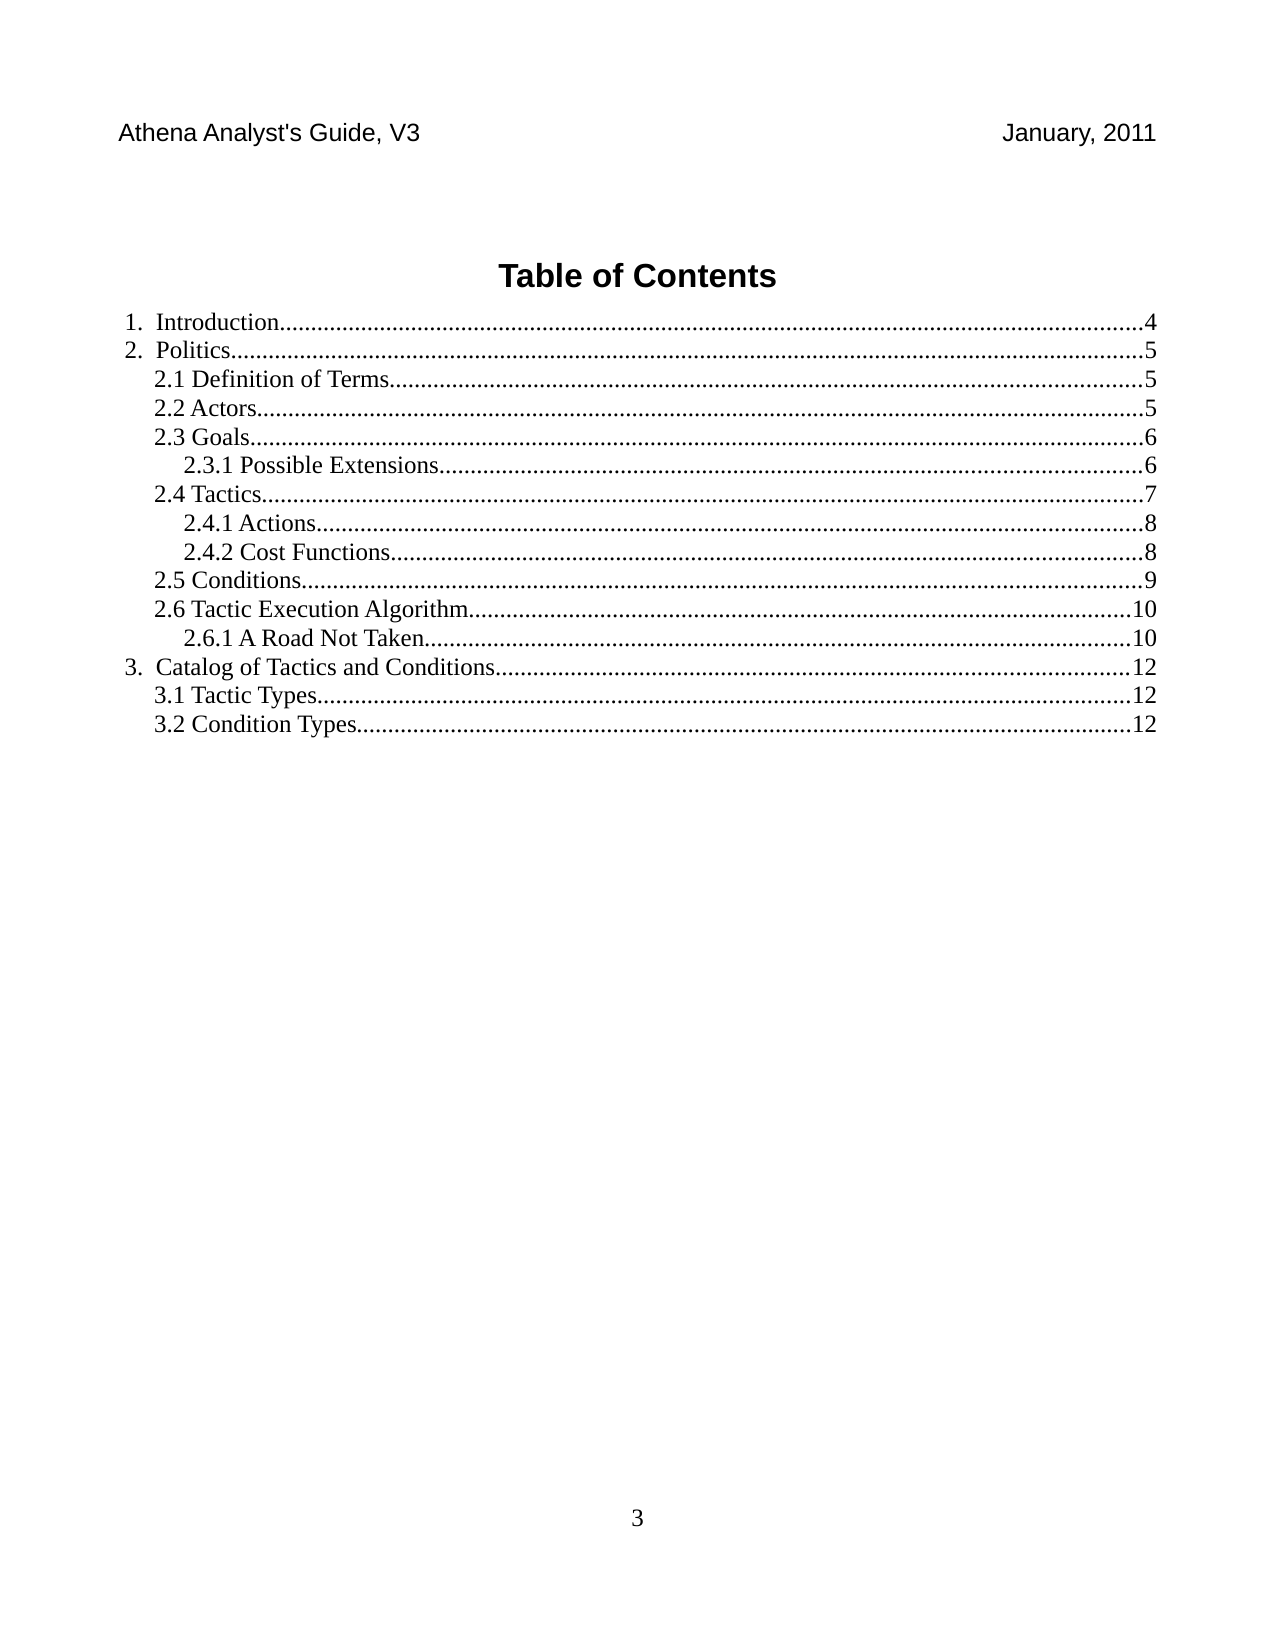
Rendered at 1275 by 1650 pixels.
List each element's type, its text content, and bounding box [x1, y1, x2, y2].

subtitle Table of Contents [118, 256, 1157, 294]
text 2.6.1 A Road Not Taken 10 [177, 623, 1157, 652]
text 2.2 Actors 5 [148, 393, 1157, 422]
text 2.4 Tactics 7 [148, 479, 1157, 508]
text 3.1 Tactic Types 12 [148, 680, 1157, 709]
text 2.5 Conditions 9 [148, 565, 1157, 594]
text 2.1 Definition of Terms 5 [148, 364, 1157, 393]
text 3. Catalog of Tactics and Conditions 12 [118, 652, 1157, 680]
text 2.3 Goals 6 [148, 422, 1157, 450]
text 2.4.2 Cost Functions 8 [177, 537, 1157, 565]
text 1. Introduction 4 [118, 307, 1157, 335]
text 2.6 Tactic Execution Algorithm 10 [148, 594, 1157, 623]
text 2.4.1 Actions 8 [177, 508, 1157, 537]
text 3.2 Condition Types 12 [148, 709, 1157, 738]
text 2.3.1 Possible Extensions 6 [177, 450, 1157, 479]
text 2. Politics 5 [118, 335, 1157, 364]
